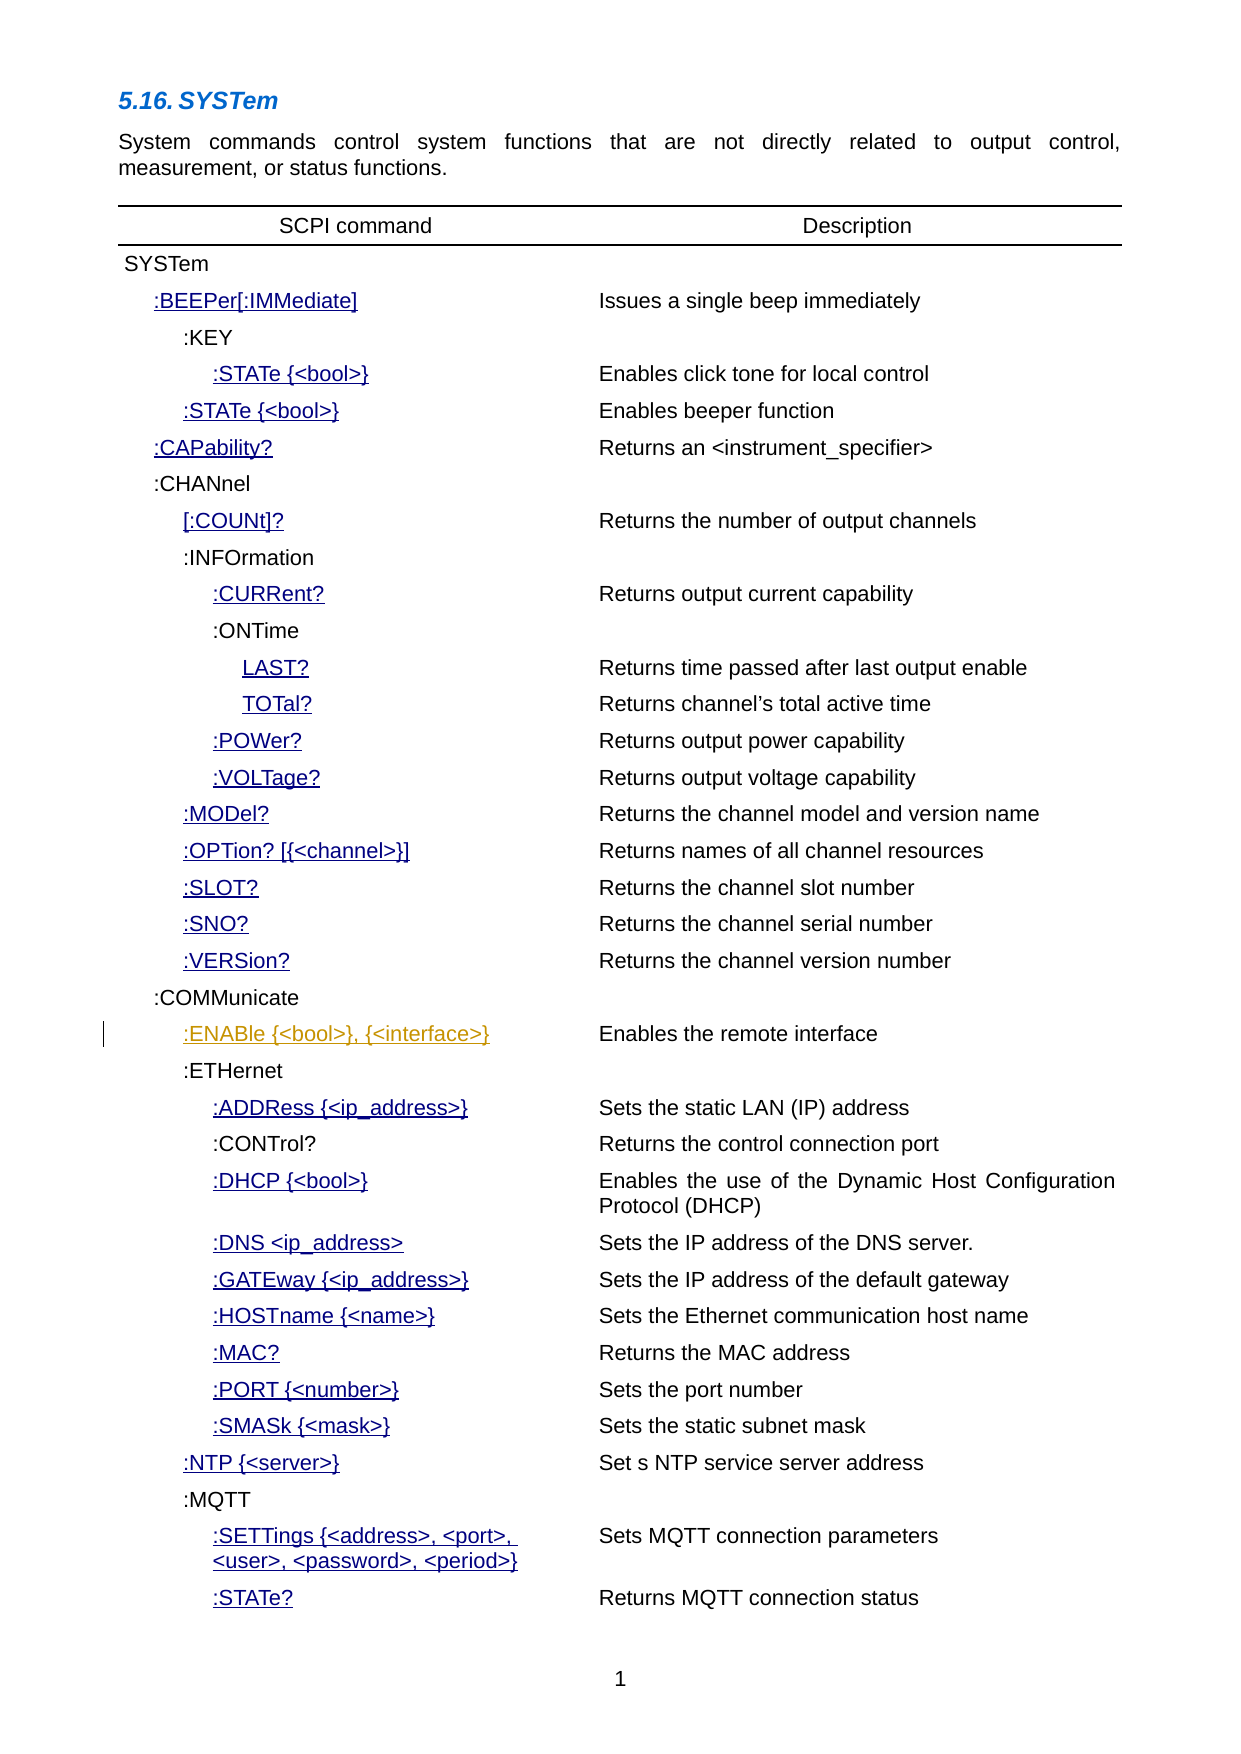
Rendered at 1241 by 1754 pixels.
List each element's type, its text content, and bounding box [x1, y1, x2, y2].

table_cell [593, 246, 1122, 282]
table_cell [593, 1052, 1122, 1089]
table_cell Returns the control connection port [593, 1126, 1122, 1162]
table_cell Sets the static subnet mask [593, 1408, 1122, 1444]
table_cell :OPTion? [{<channel>}] [118, 832, 593, 869]
table_cell [593, 539, 1122, 576]
table_cell Issues a single beep immediately [593, 282, 1122, 319]
table_cell Enables the use of the Dynamic Host Configuration Protocol (DHCP) [593, 1162, 1122, 1224]
table_cell Sets the IP address of the default gateway [593, 1261, 1122, 1297]
table_cell Returns output power capability [593, 722, 1122, 759]
table_cell :CHANnel [118, 466, 593, 502]
table_cell :SMASk {<mask>} [118, 1408, 593, 1444]
table_cell Set s NTP service server address [593, 1444, 1122, 1481]
table_cell :NTP {<server>} [118, 1444, 593, 1481]
table_cell :ENABle {<bool>}, {<interface>} [118, 1016, 593, 1052]
table_cell Enables beeper function [593, 392, 1122, 429]
table_cell [593, 979, 1122, 1016]
table_cell :SLOT? [118, 869, 593, 906]
table_cell Sets the Ethernet communication host name [593, 1298, 1122, 1334]
table_header SCPI command [118, 207, 593, 243]
table_cell [593, 466, 1122, 502]
table_cell Returns an <instrument_specifier> [593, 429, 1122, 466]
table_cell [593, 1481, 1122, 1517]
table_cell :ONTime [118, 612, 593, 649]
table_cell :COMMunicate [118, 979, 593, 1016]
table_cell Returns the channel slot number [593, 869, 1122, 906]
table_cell Sets the port number [593, 1371, 1122, 1407]
table_cell Returns names of all channel resources [593, 832, 1122, 869]
table_cell :MODel? [118, 796, 593, 832]
table_cell :SETTings {<address>, <port>, <user>, <password>, <period>} [118, 1518, 593, 1579]
table_cell :STATe? [118, 1579, 593, 1616]
table_cell Returns the number of output channels [593, 502, 1122, 539]
table_cell :SNO? [118, 906, 593, 942]
table_cell Returns the channel model and version name [593, 796, 1122, 832]
table_cell :PORT {<number>} [118, 1371, 593, 1407]
table_cell :CURRent? [118, 576, 593, 612]
table_cell Returns channel’s total active time [593, 686, 1122, 722]
table_cell [593, 319, 1122, 356]
table_cell :KEY [118, 319, 593, 356]
table_cell [593, 612, 1122, 649]
table_cell :DHCP {<bool>} [118, 1162, 593, 1224]
table_cell Returns the channel serial number [593, 906, 1122, 942]
table_cell LAST? [118, 649, 593, 686]
table_cell Sets MQTT connection parameters [593, 1518, 1122, 1579]
table_cell :HOSTname {<name>} [118, 1298, 593, 1334]
table_cell :CONTrol? [118, 1126, 593, 1162]
table_cell Sets the static LAN (IP) address [593, 1089, 1122, 1126]
table_cell Enables the remote interface [593, 1016, 1122, 1052]
table_cell Returns MQTT connection status [593, 1579, 1122, 1616]
table_cell :VOLTage? [118, 759, 593, 796]
table_cell :STATe {<bool>} [118, 356, 593, 392]
table_cell Enables click tone for local control [593, 356, 1122, 392]
table_cell :STATe {<bool>} [118, 392, 593, 429]
table_cell :DNS <ip_address> [118, 1224, 593, 1261]
table_cell :BEEPer[:IMMediate] [118, 282, 593, 319]
table_cell Returns time passed after last output enable [593, 649, 1122, 686]
table_cell :MQTT [118, 1481, 593, 1517]
table_cell Returns output current capability [593, 576, 1122, 612]
table_cell :CAPability? [118, 429, 593, 466]
table_cell :VERSion? [118, 942, 593, 979]
text System commands control system functions that are not directly related to output control, measurement, or status functions. [118, 129, 1122, 179]
table_cell Returns the MAC address [593, 1334, 1122, 1371]
table_cell TOTal? [118, 686, 593, 722]
table_cell :ADDRess {<ip_address>} [118, 1089, 593, 1126]
table_header Description [593, 207, 1122, 243]
table_cell SYSTem [118, 246, 593, 282]
table_cell :ETHernet [118, 1052, 593, 1089]
table_cell Returns the channel version number [593, 942, 1122, 979]
table_cell Returns output voltage capability [593, 759, 1122, 796]
table_cell :POWer? [118, 722, 593, 759]
table_cell :GATEway {<ip_address>} [118, 1261, 593, 1297]
table_cell :MAC? [118, 1334, 593, 1371]
subtitle SYSTem [118, 86, 1122, 114]
table_cell :INFOrmation [118, 539, 593, 576]
table_cell [:COUNt]? [118, 502, 593, 539]
table_cell Sets the IP address of the DNS server. [593, 1224, 1122, 1261]
